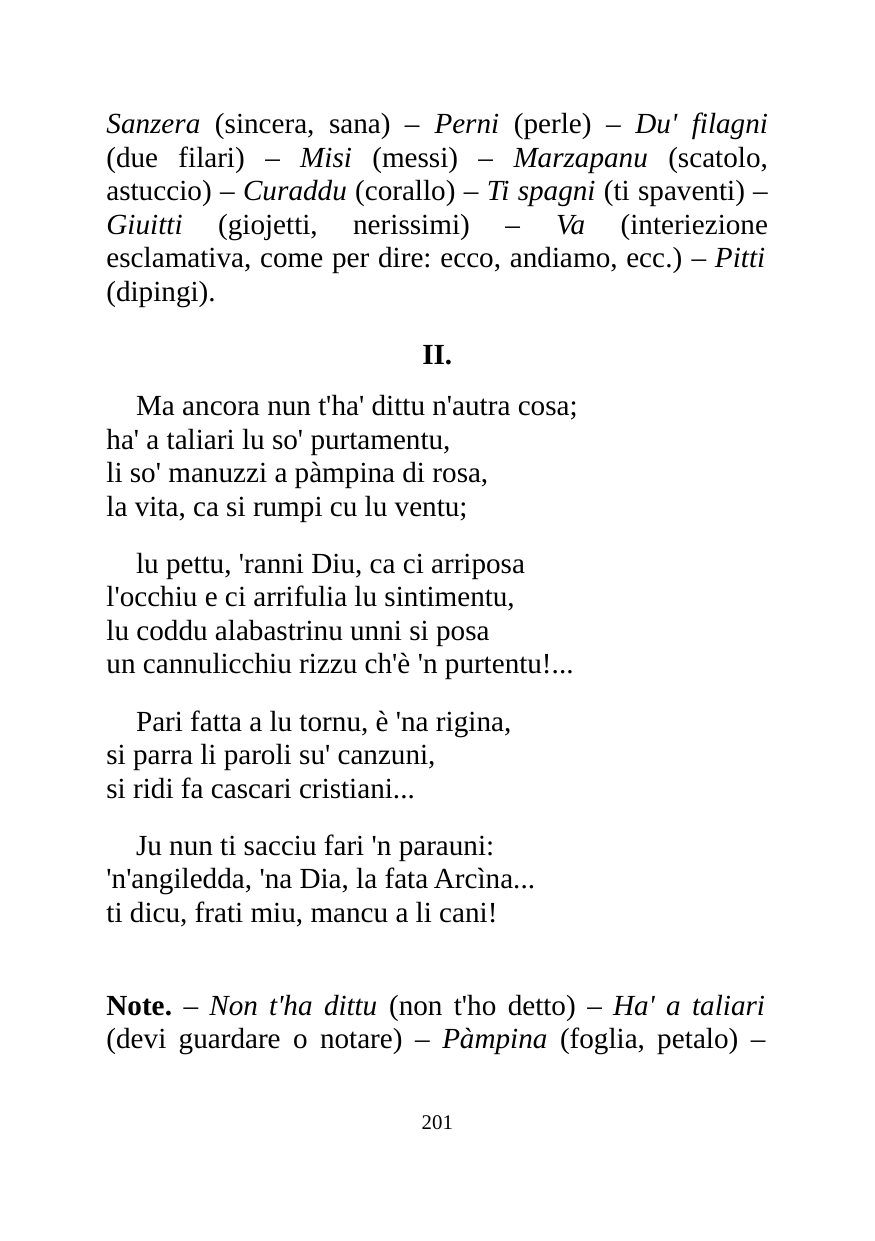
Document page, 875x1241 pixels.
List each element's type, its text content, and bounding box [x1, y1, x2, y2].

text 'n'angiledda, 'na Dia, la fata Arcìna... [106, 862, 768, 895]
text II. [106, 337, 768, 371]
text Ju nun ti sacciu fari 'n parauni: [106, 828, 768, 862]
text la vita, ca si rumpi cu lu ventu; [106, 489, 768, 522]
text si parra li paroli su' canzuni, [106, 737, 768, 771]
text lu coddu alabastrinu unni si posa [106, 613, 768, 647]
text ti dicu, frati miu, mancu a li cani! [106, 895, 768, 929]
text Pari fatta a lu tornu, è 'na rigina, [106, 704, 768, 737]
text Ma ancora nun t'ha' dittu n'autra cosa; [106, 388, 768, 422]
text Note. – Non t'ha dittu (non t'ho detto) – Ha' a taliari (devi guardare o notare) – Pàmpina (foglia, petalo) – [106, 988, 768, 1055]
text lu pettu, 'ranni Diu, ca ci arriposa [106, 546, 768, 579]
text un cannulicchiu rizzu ch'è 'n purtentu!... [106, 647, 768, 680]
text Sanzera (sincera, sana) – Perni (perle) – Du' filagni (due filari) – Misi (messi) – Marzapanu (scatolo, astuccio) – Curaddu (corallo) – Ti spagni (ti spaventi) – Giuitti (giojetti, nerissimi) – Va (interiezione esclamativa, come per dire: ecco, andiamo, ecc.) – Pitti (dipingi). [106, 106, 768, 307]
text l'occhiu e ci arrifulia lu sintimentu, [106, 579, 768, 613]
text ha' a taliari lu so' purtamentu, [106, 422, 768, 455]
text si ridi fa cascari cristiani... [106, 771, 768, 804]
text li so' manuzzi a pàmpina di rosa, [106, 455, 768, 489]
